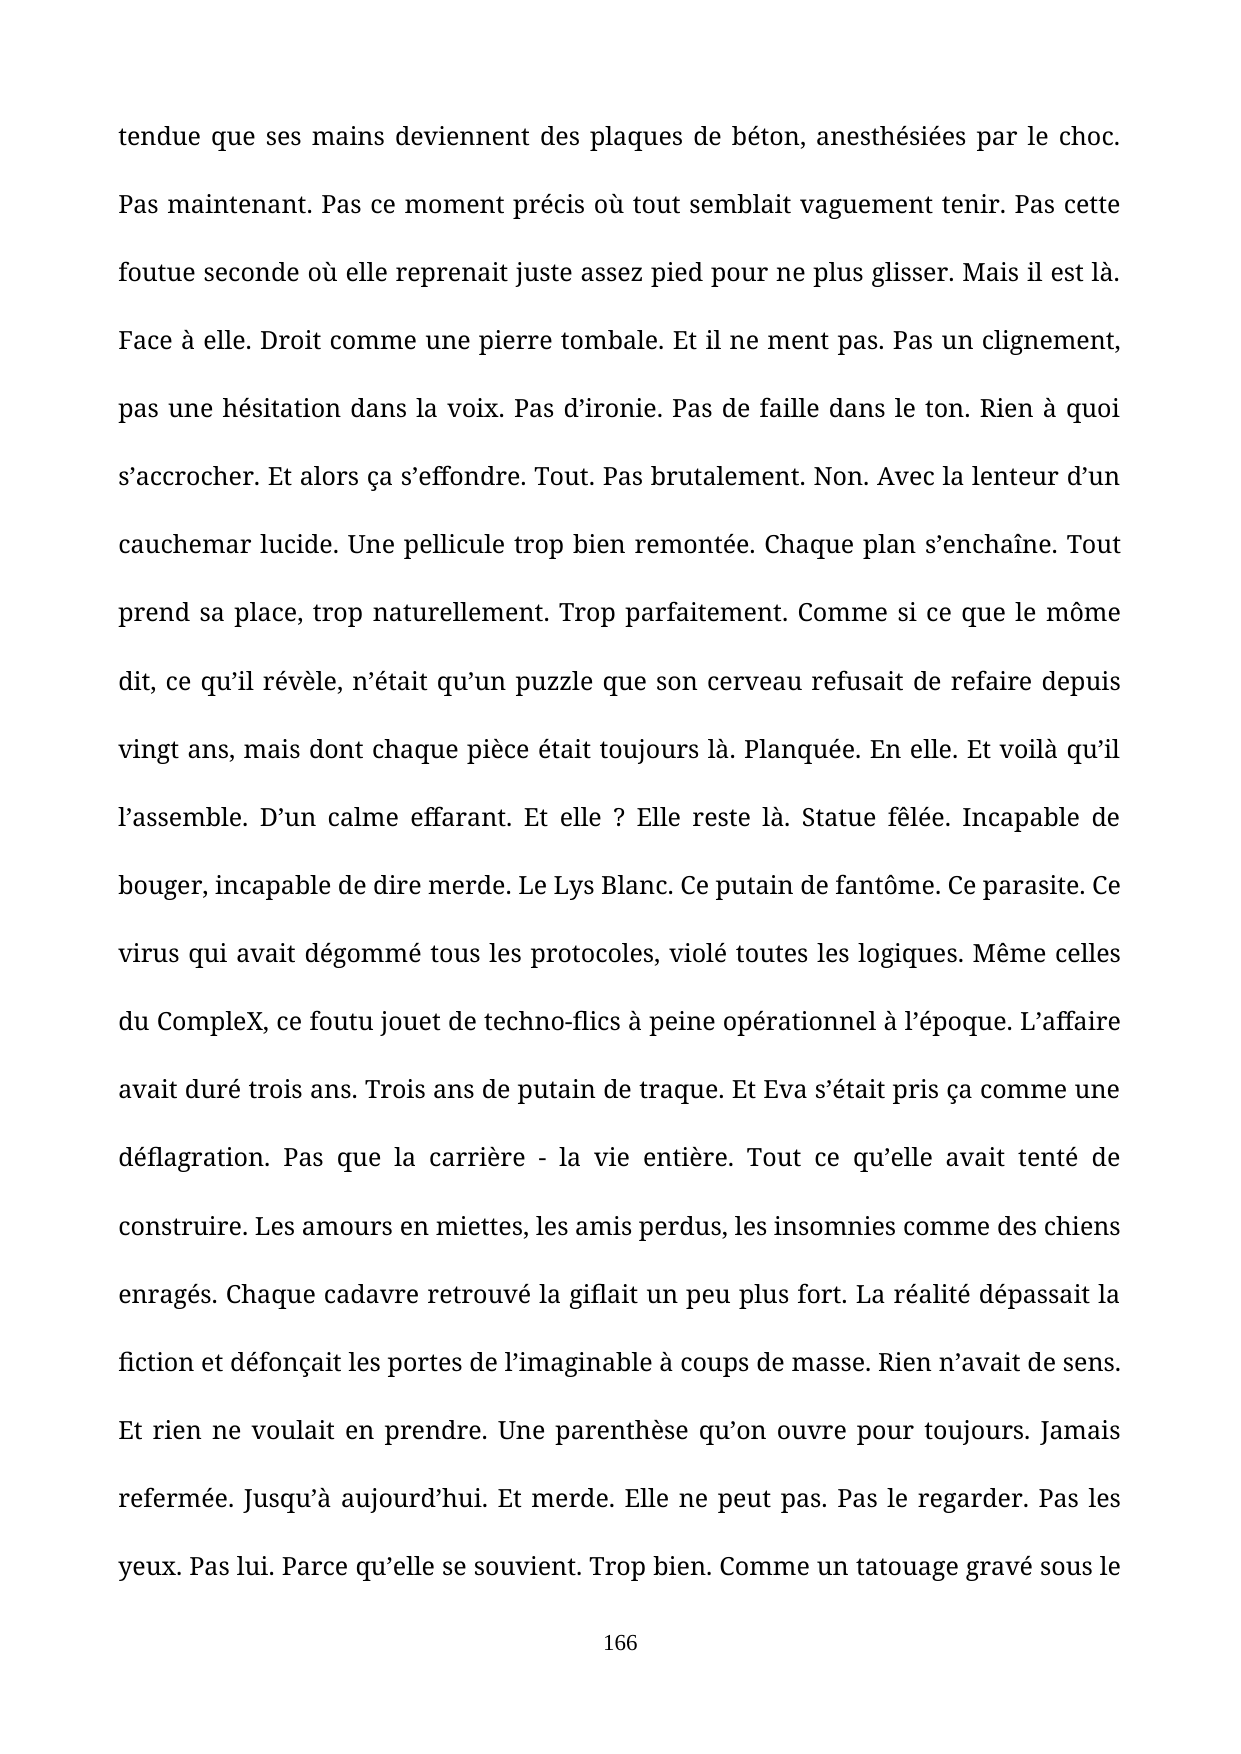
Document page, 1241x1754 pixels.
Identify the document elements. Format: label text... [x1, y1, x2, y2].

text tendue que ses mains deviennent des plaques de béton, anesthésiées par le choc. Pas maintenant. Pas ce moment précis où tout semblait vaguement tenir. Pas cette foutue seconde où elle reprenait juste assez pied pour ne plus glisser. Mais il est là. Face à elle. Droit comme une pierre tombale. Et il ne ment pas. Pas un clignement, pas une hésitation dans la voix. Pas d’ironie. Pas de faille dans le ton. Rien à quoi s’accrocher. Et alors ça s’effondre. Tout. Pas brutalement. Non. Avec la lenteur d’un cauchemar lucide. Une pellicule trop bien remontée. Chaque plan s’enchaîne. Tout prend sa place, trop naturellement. Trop parfaitement. Comme si ce que le môme dit, ce qu’il révèle, n’était qu’un puzzle que son cerveau refusait de refaire depuis vingt ans, mais dont chaque pièce était toujours là. Planquée. En elle. Et voilà qu’il l’assemble. D’un calme effarant. Et elle ? Elle reste là. Statue fêlée. Incapable de bouger, incapable de dire merde. Le Lys Blanc. Ce putain de fantôme. Ce parasite. Ce virus qui avait dégommé tous les protocoles, violé toutes les logiques. Même celles du CompleX, ce foutu jouet de techno-flics à peine opérationnel à l’époque. L’affaire avait duré trois ans. Trois ans de putain de traque. Et Eva s’était pris ça comme une déflagration. Pas que la carrière - la vie entière. Tout ce qu’elle avait tenté de construire. Les amours en miettes, les amis perdus, les insomnies comme des chiens enragés. Chaque cadavre retrouvé la giflait un peu plus fort. La réalité dépassait la fiction et défonçait les portes de l’imaginable à coups de masse. Rien n’avait de sens. Et rien ne voulait en prendre. Une parenthèse qu’on ouvre pour toujours. Jamais refermée. Jusqu’à aujourd’hui. Et merde. Elle ne peut pas. Pas le regarder. Pas les yeux. Pas lui. Parce qu’elle se souvient. Trop bien. Comme un tatouage gravé sous le [118, 118, 1122, 1583]
